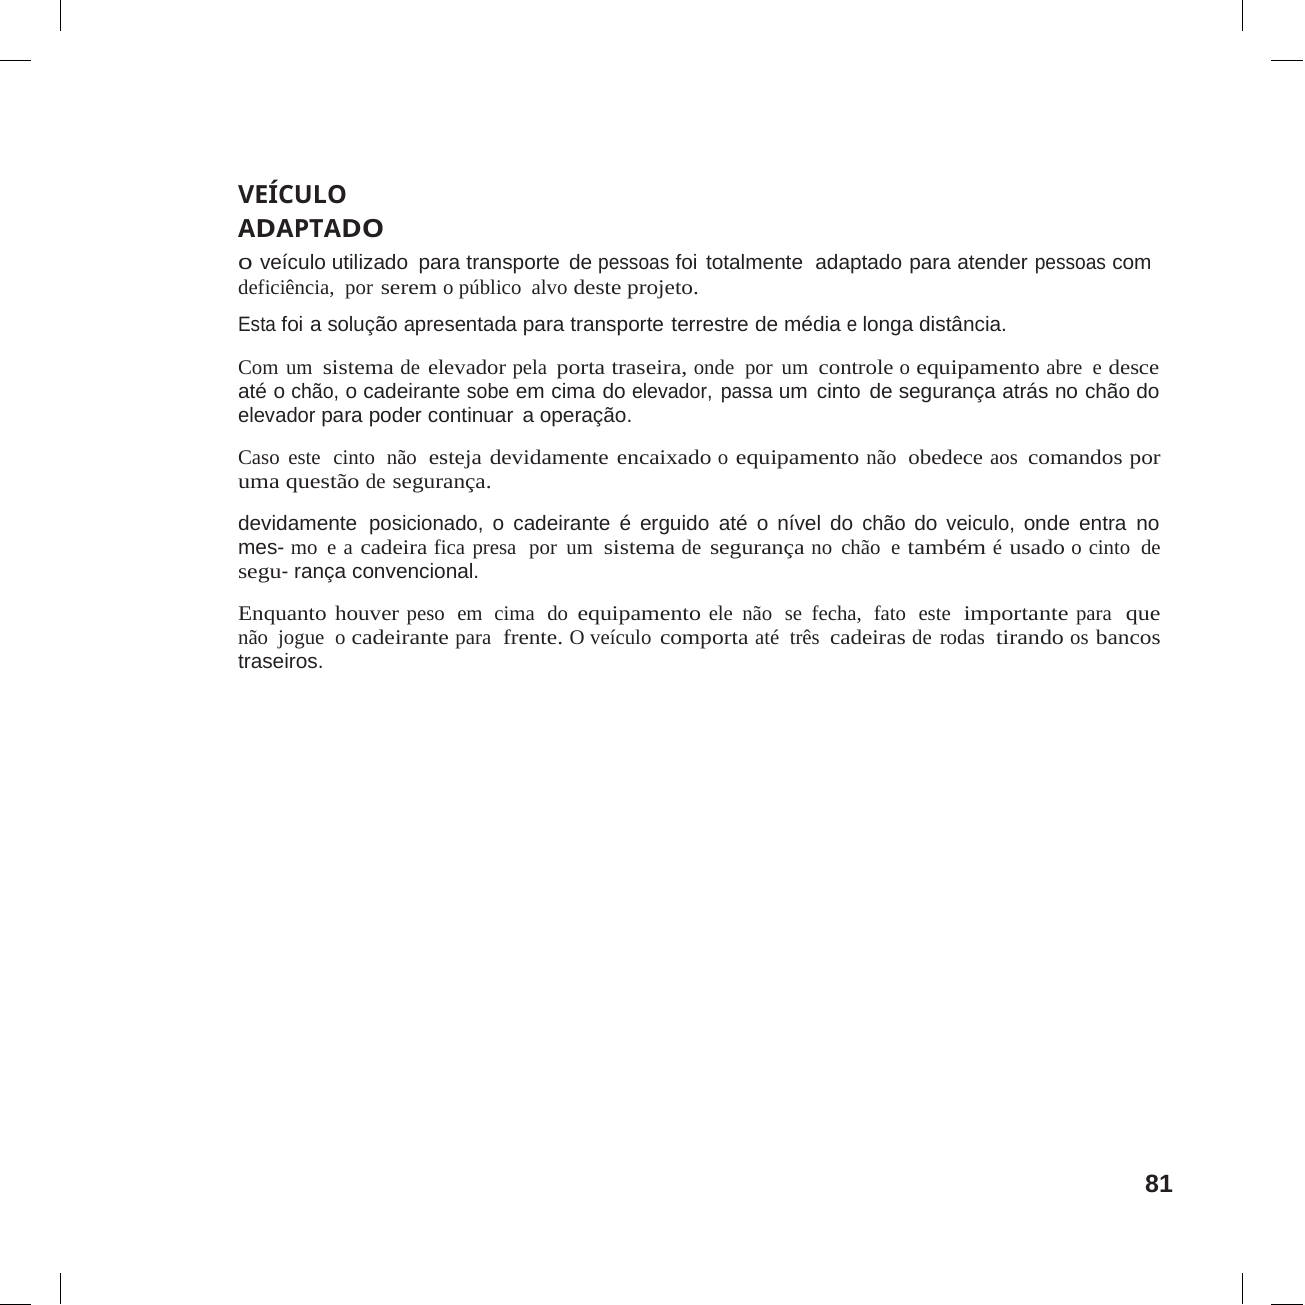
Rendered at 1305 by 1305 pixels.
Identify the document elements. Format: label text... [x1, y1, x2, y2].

text Caso este cinto não esteja devidamente encaixado o equipamento não obedece aos comandos por uma questão de segurança. [238, 445, 1160, 493]
text deficiência, por serem o público alvo deste projeto. [238, 275, 704, 299]
text Com um sistema de elevador pela porta traseira, onde por um controle o equipamento abre e desce até o chão, o cadeirante sobe em cima do elevador, passa um cinto de segurança atrás no chão do elevador para poder continuar a operação. [238, 355, 1160, 427]
text VEÍCULO ADAPTADO [238, 177, 428, 245]
text o veículo utilizado para transporte de pessoas foi totalmente adaptado para atender pessoas com [238, 250, 1161, 274]
text Enquanto houver peso em cima do equipamento ele não se fecha, fato este importante para que não jogue o cadeirante para frente. O veículo comporta até três cadeiras de rodas tirando os bancos traseiros. [238, 601, 1161, 673]
text devidamente posicionado, o cadeirante é erguido até o nível do chão do veiculo, onde entra no mes- mo e a cadeira fica presa por um sistema de segurança no chão e também é usado o cinto de segu- rança convencional. [238, 511, 1161, 583]
text Esta foi a solução apresentada para transporte terrestre de média e longa distância. [238, 312, 1007, 336]
